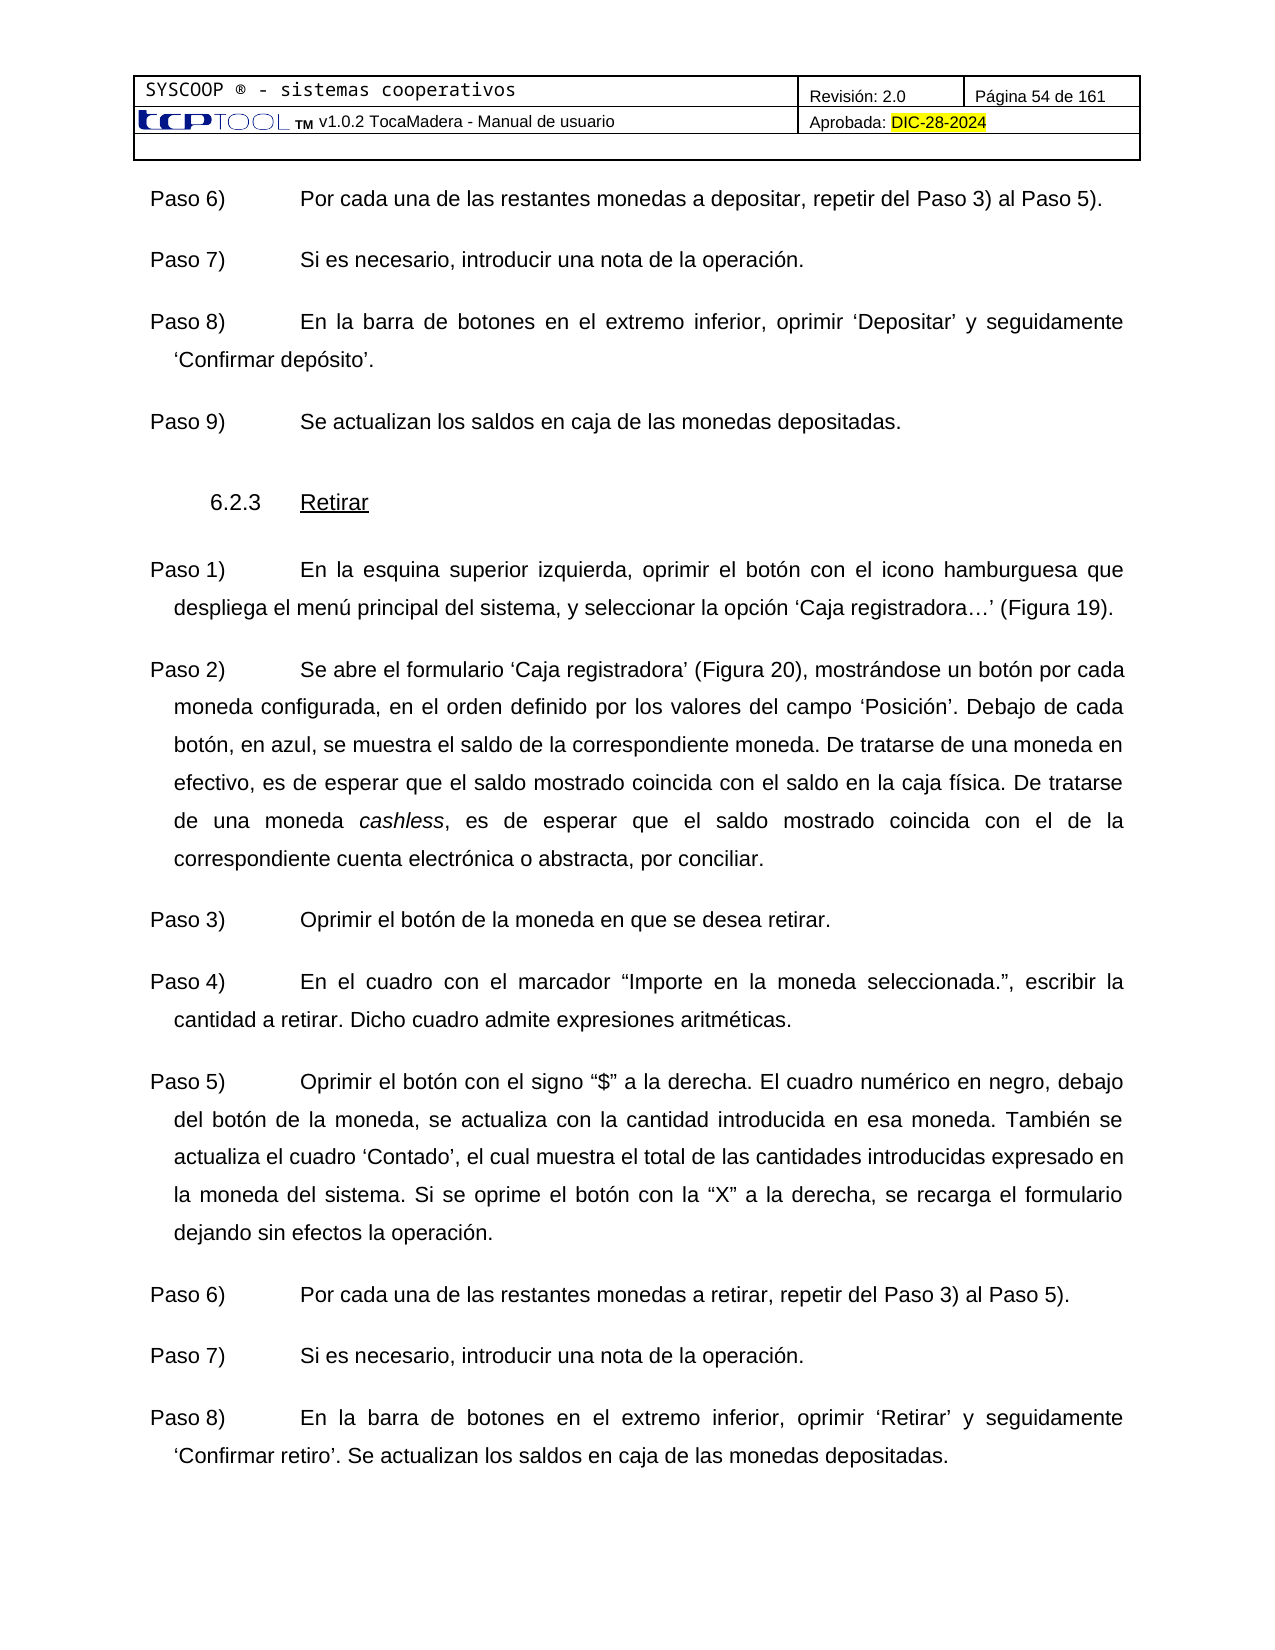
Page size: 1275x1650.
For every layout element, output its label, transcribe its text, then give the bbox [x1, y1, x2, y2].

list Si es necesario, introducir una nota de la operación. [150, 247, 1125, 273]
list Se actualizan los saldos en caja de las monedas depositadas. [150, 409, 1125, 434]
picture [138, 110, 290, 130]
list En la esquina superior izquierda, oprimir el botón con el icono hamburguesa que despliega el menú principal del sistema, y seleccionar la opción ‘Caja registradora…’ (Figura 19). [150, 557, 1125, 620]
list Por cada una de las restantes monedas a retirar, repetir del Paso 3) al Paso 5). [150, 1282, 1125, 1307]
list Oprimir el botón con el signo “$” a la derecha. El cuadro numérico en negro, debajo del botón de la moneda, se actualiza con la cantidad introducida en esa moneda. También se actualiza el cuadro ‘Contado’, el cual muestra el total de las cantidades introducidas expresado en la moneda del sistema. Si se oprime el botón con la “X” a la derecha, se recarga el formulario dejando sin efectos la operación. [150, 1069, 1125, 1245]
list Si es necesario, introducir una nota de la operación. [150, 1343, 1125, 1369]
list Oprimir el botón de la moneda en que se desea retirar. [150, 907, 1125, 932]
list En el cuadro con el marcador “Importe en la moneda seleccionada.”, escribir la cantidad a retirar. Dicho cuadro admite expresiones aritméticas. [150, 969, 1125, 1032]
list En la barra de botones en el extremo inferior, oprimir ‘Depositar’ y seguidamente ‘Confirmar depósito’. [150, 309, 1125, 372]
list Por cada una de las restantes monedas a depositar, repetir del Paso 3) al Paso 5). [150, 186, 1125, 211]
list En la barra de botones en el extremo inferior, oprimir ‘Retirar’ y seguidamente ‘Confirmar retiro’. Se actualizan los saldos en caja de las monedas depositadas. [150, 1405, 1125, 1468]
subtitle Retirar [210, 488, 1125, 515]
list Se abre el formulario ‘Caja registradora’ (Figura 20), mostrándose un botón por cada moneda configurada, en el orden definido por los valores del campo ‘Posición’. Debajo de cada botón, en azul, se muestra el saldo de la correspondiente moneda. De tratarse de una moneda en efectivo, es de esperar que el saldo mostrado coincida con el saldo en la caja física. De tratarse de una moneda cashless, es de esperar que el saldo mostrado coincida con el de la correspondiente cuenta electrónica o abstracta, por conciliar. [150, 656, 1125, 871]
